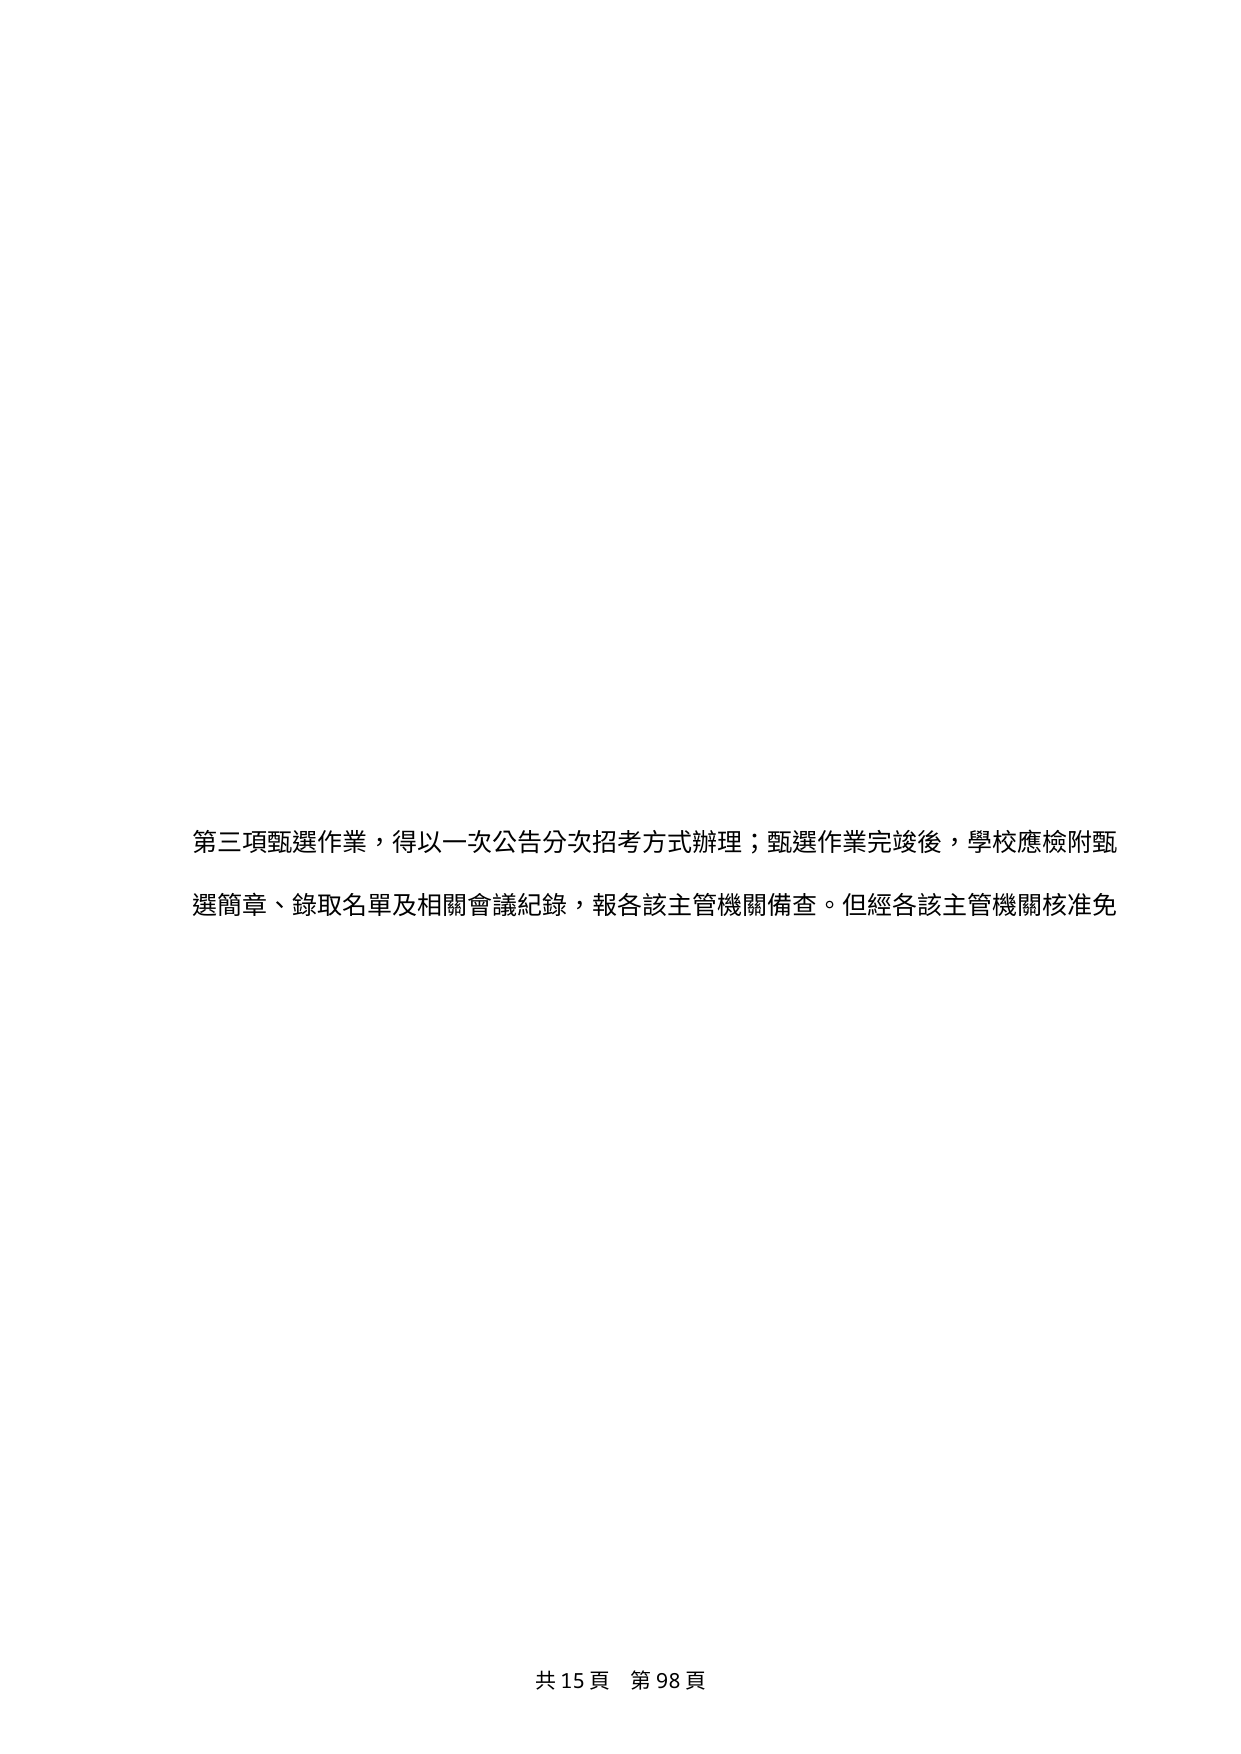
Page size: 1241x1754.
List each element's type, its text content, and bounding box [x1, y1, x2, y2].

text 第三項甄選作業，得以一次公告分次招考方式辦理；甄選作業完竣後，學校應檢附甄選簡章、錄取名單及相關會議紀錄，報各該主管機關備查。但經各該主管機關核准免 [192, 799, 1122, 924]
